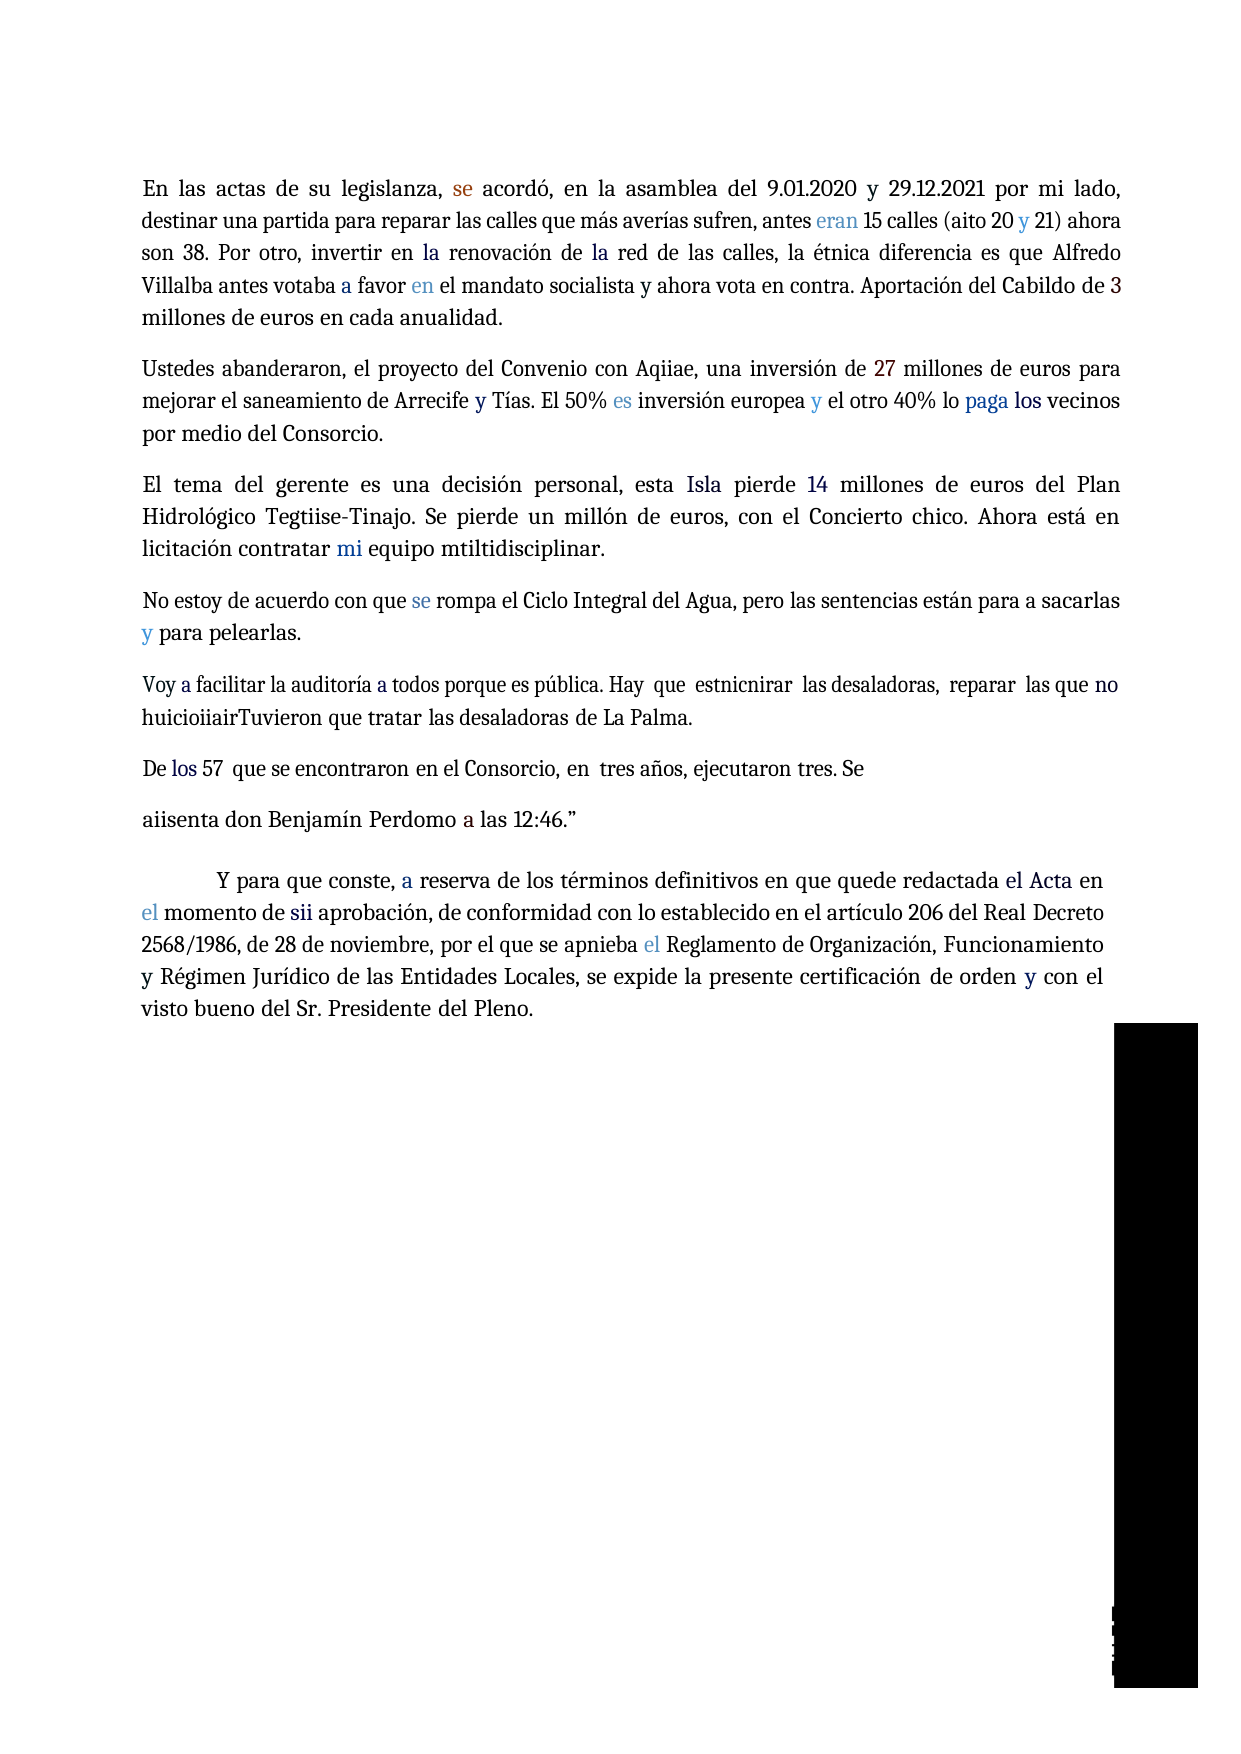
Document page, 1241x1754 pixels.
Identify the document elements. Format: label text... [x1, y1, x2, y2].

text En las actas de su legislanza, se acordó, en la asamblea del 9.01.2020 y 29.12.2021 por mi lado, destinar una partida para reparar las calles que más averías sufren, antes eran 15 calles (aito 20 y 21) ahora son 38. Por otro, invertir en la renovación de la red de las calles, la étnica diferencia es que Alfredo Villalba antes votaba a favor en el mandato socialista y ahora vota en contra. Aportación del Cabildo de 3 millones de euros en cada anualidad. [141, 174, 1121, 331]
text Y para que conste, a reserva de los términos definitivos en que quede redactada el Acta en el momento de sii aprobación, de conformidad con lo establecido en el artículo 206 del Real Decreto 2568/1986, de 28 de noviembre, por el que se apnieba el Reglamento de Organización, Funcionamiento y Régimen Jurídico de las Entidades Locales, se expide la presente certificación de orden y con el visto bueno del Sr. Presidente del Pleno. [141, 867, 1104, 1023]
text Voy a facilitar la auditoría a todos porque es pública. Hay que estnicnirar las desaladoras, reparar las que no huicioiiairTuvieron que tratar las desaladoras de La Palma. [141, 671, 1119, 731]
text No estoy de acuerdo con que se rompa el Ciclo Integral del Agua, pero las sentencias están para a sacarlas y para pelearlas. [142, 587, 1120, 646]
text Ustedes abanderaron, el proyecto del Convenio con Aqiiae, una inversión de 27 millones de euros para mejorar el saneamiento de Arrecife y Tías. El 50% es inversión europea y el otro 40% lo paga los vecinos por medio del Consorcio. [142, 355, 1121, 447]
text El tema del gerente es una decisión personal, esta Isla pierde 14 millones de euros del Plan Hidrológico Tegtiise-Tinajo. Se pierde un millón de euros, con el Concierto chico. Ahora está en licitación contratar mi equipo mtiltidisciplinar. [142, 471, 1121, 562]
text De los 57 que se encontraron en el Consorcio, en tres años, ejecutaron tres. Se aiisenta don Benjamín Perdomo a las 12:46.” [142, 754, 890, 833]
picture [1111, 1023, 1198, 1688]
